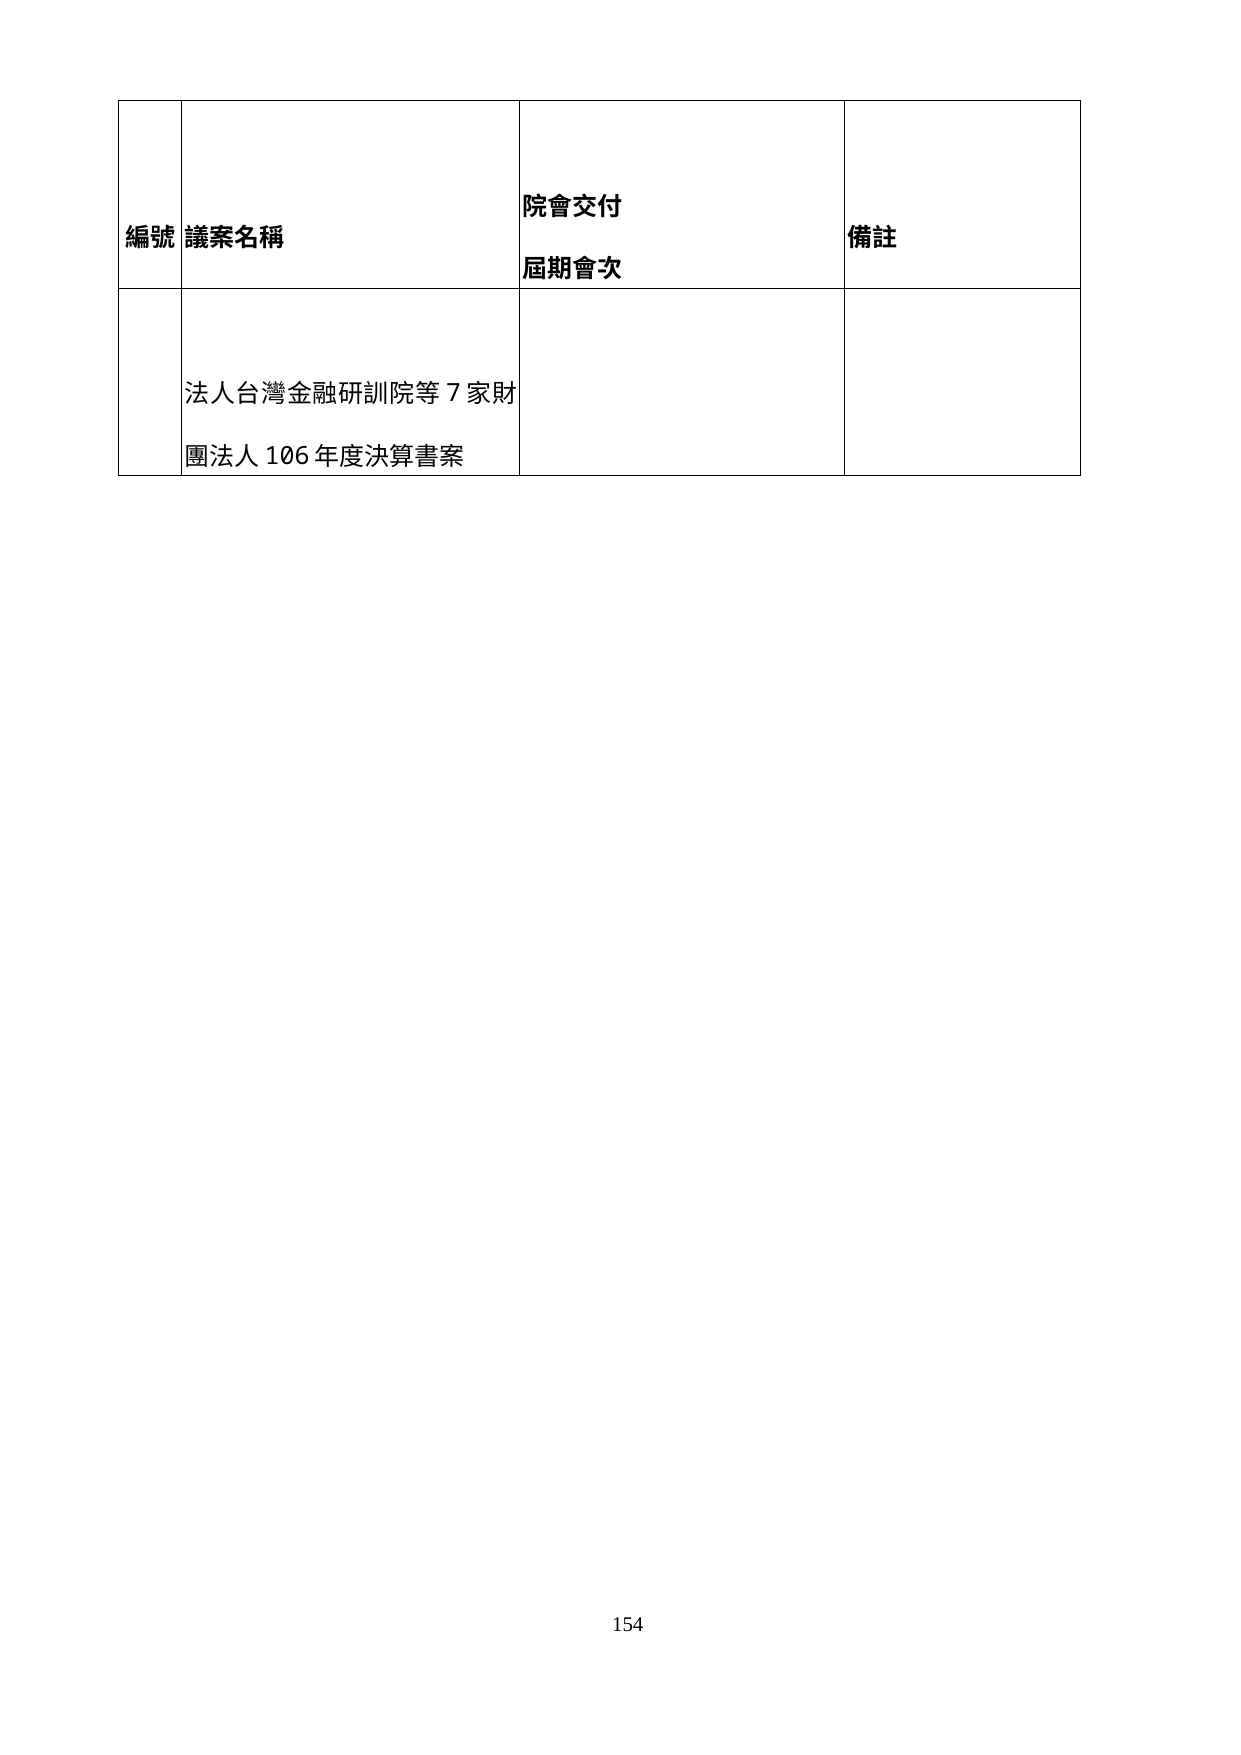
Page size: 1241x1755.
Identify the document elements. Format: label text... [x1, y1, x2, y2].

table_header 編號 [119, 101, 181, 288]
table_header 院會交付 屆期會次 [520, 101, 844, 288]
table_header 備註 [845, 101, 1080, 288]
table_cell 法人台灣金融研訓院等7家財團法人106年度決算書案 [182, 289, 519, 475]
table_header 議案名稱 [182, 101, 519, 288]
table_cell [520, 289, 844, 475]
table_cell [119, 289, 181, 475]
table_cell [845, 289, 1080, 475]
